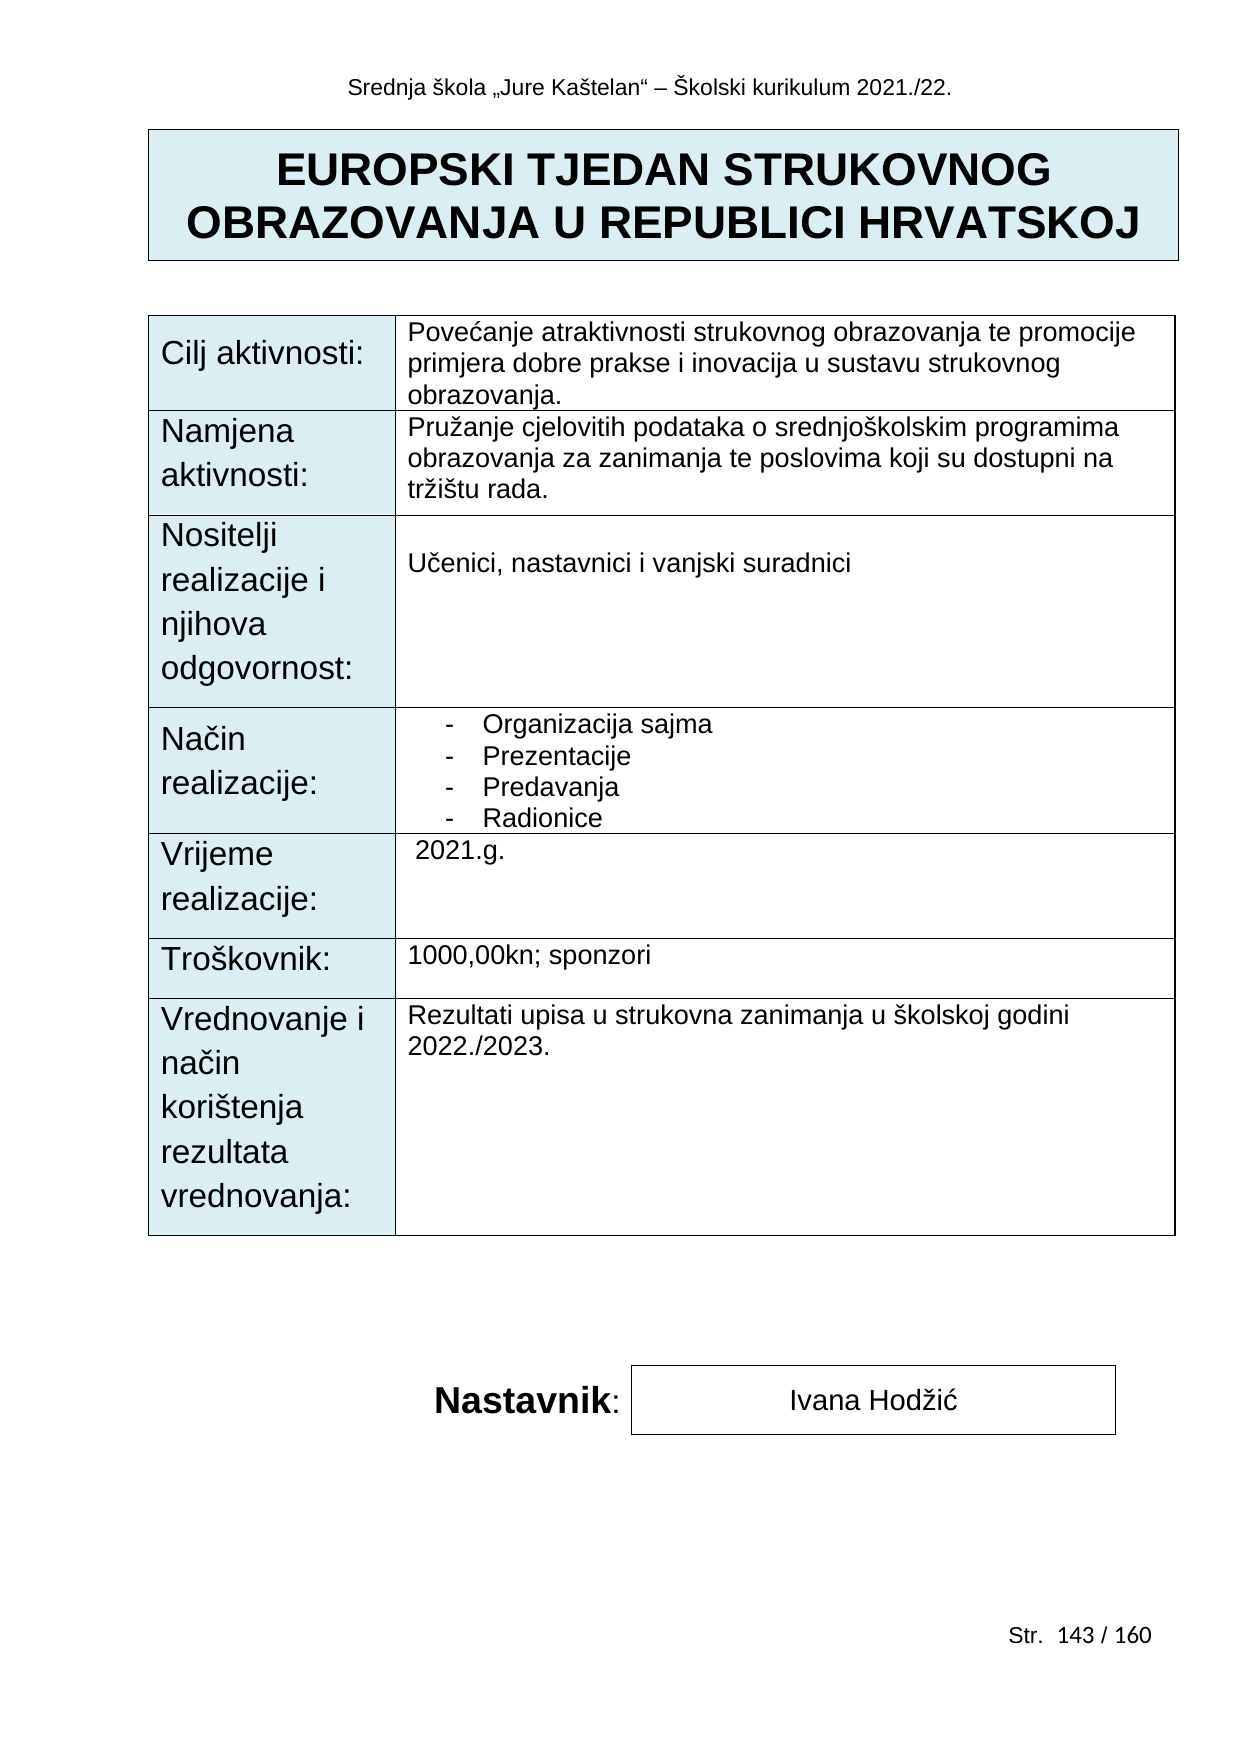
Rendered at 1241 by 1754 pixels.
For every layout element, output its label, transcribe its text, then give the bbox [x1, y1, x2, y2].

table_cell Namjena aktivnosti: [149, 411, 395, 514]
table_cell Rezultati upisa u strukovna zanimanja u školskoj godini 2022./2023. [396, 999, 1174, 1235]
table_cell Način realizacije: [149, 708, 395, 833]
table_header EUROPSKI TJEDAN STRUKOVNOG OBRAZOVANJA U REPUBLICI HRVATSKOJ [149, 130, 1178, 260]
table_header Povećanje atraktivnosti strukovnog obrazovanja te promocije primjera dobre prakse i inovacija u sustavu strukovnog obrazovanja. [396, 316, 1174, 410]
table_cell Učenici, nastavnici i vanjski suradnici [396, 516, 1174, 707]
table_cell Pružanje cjelovitih podataka o srednjoškolskim programima obrazovanja za zanimanja te poslovima koji su dostupni na tržištu rada. [396, 411, 1174, 514]
table_header Ivana Hodžić [632, 1366, 1115, 1434]
table_cell 2021.g. [396, 834, 1174, 938]
table_header Nastavnik: [148, 1365, 631, 1434]
table_cell Vrijeme realizacije: [149, 834, 395, 938]
table_header Cilj aktivnosti: [149, 316, 395, 410]
table_cell Troškovnik: [149, 939, 395, 998]
table_cell 1000,00kn; sponzori [396, 939, 1174, 998]
table_cell Nositelji realizacije i njihova odgovornost: [149, 516, 395, 707]
table_cell Vrednovanje i način korištenja rezultata vrednovanja: [149, 999, 395, 1235]
table_cell Organizacija sajma Prezentacije Predavanja Radionice [396, 708, 1174, 833]
